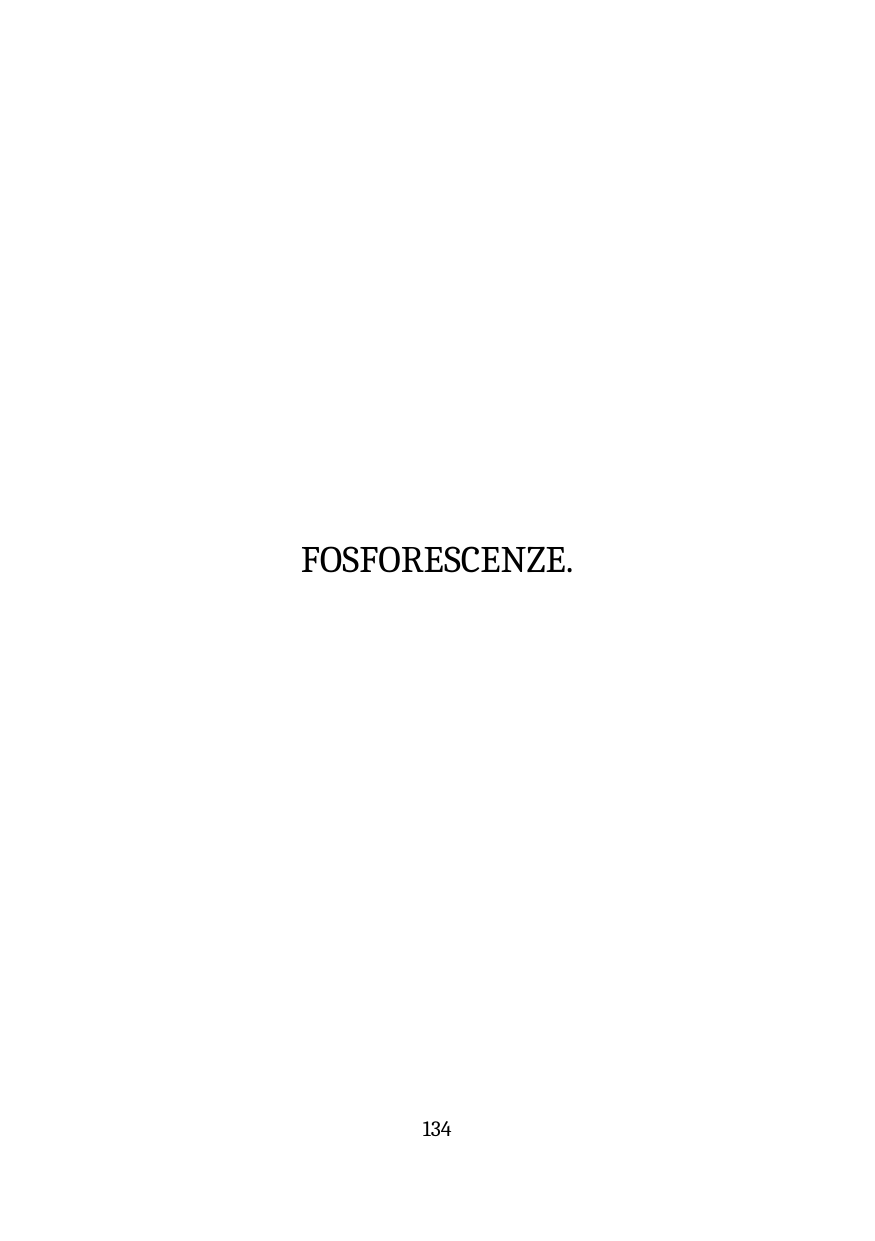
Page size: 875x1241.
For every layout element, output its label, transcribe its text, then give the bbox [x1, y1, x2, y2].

title FOSFORESCENZE. [201, 538, 673, 582]
